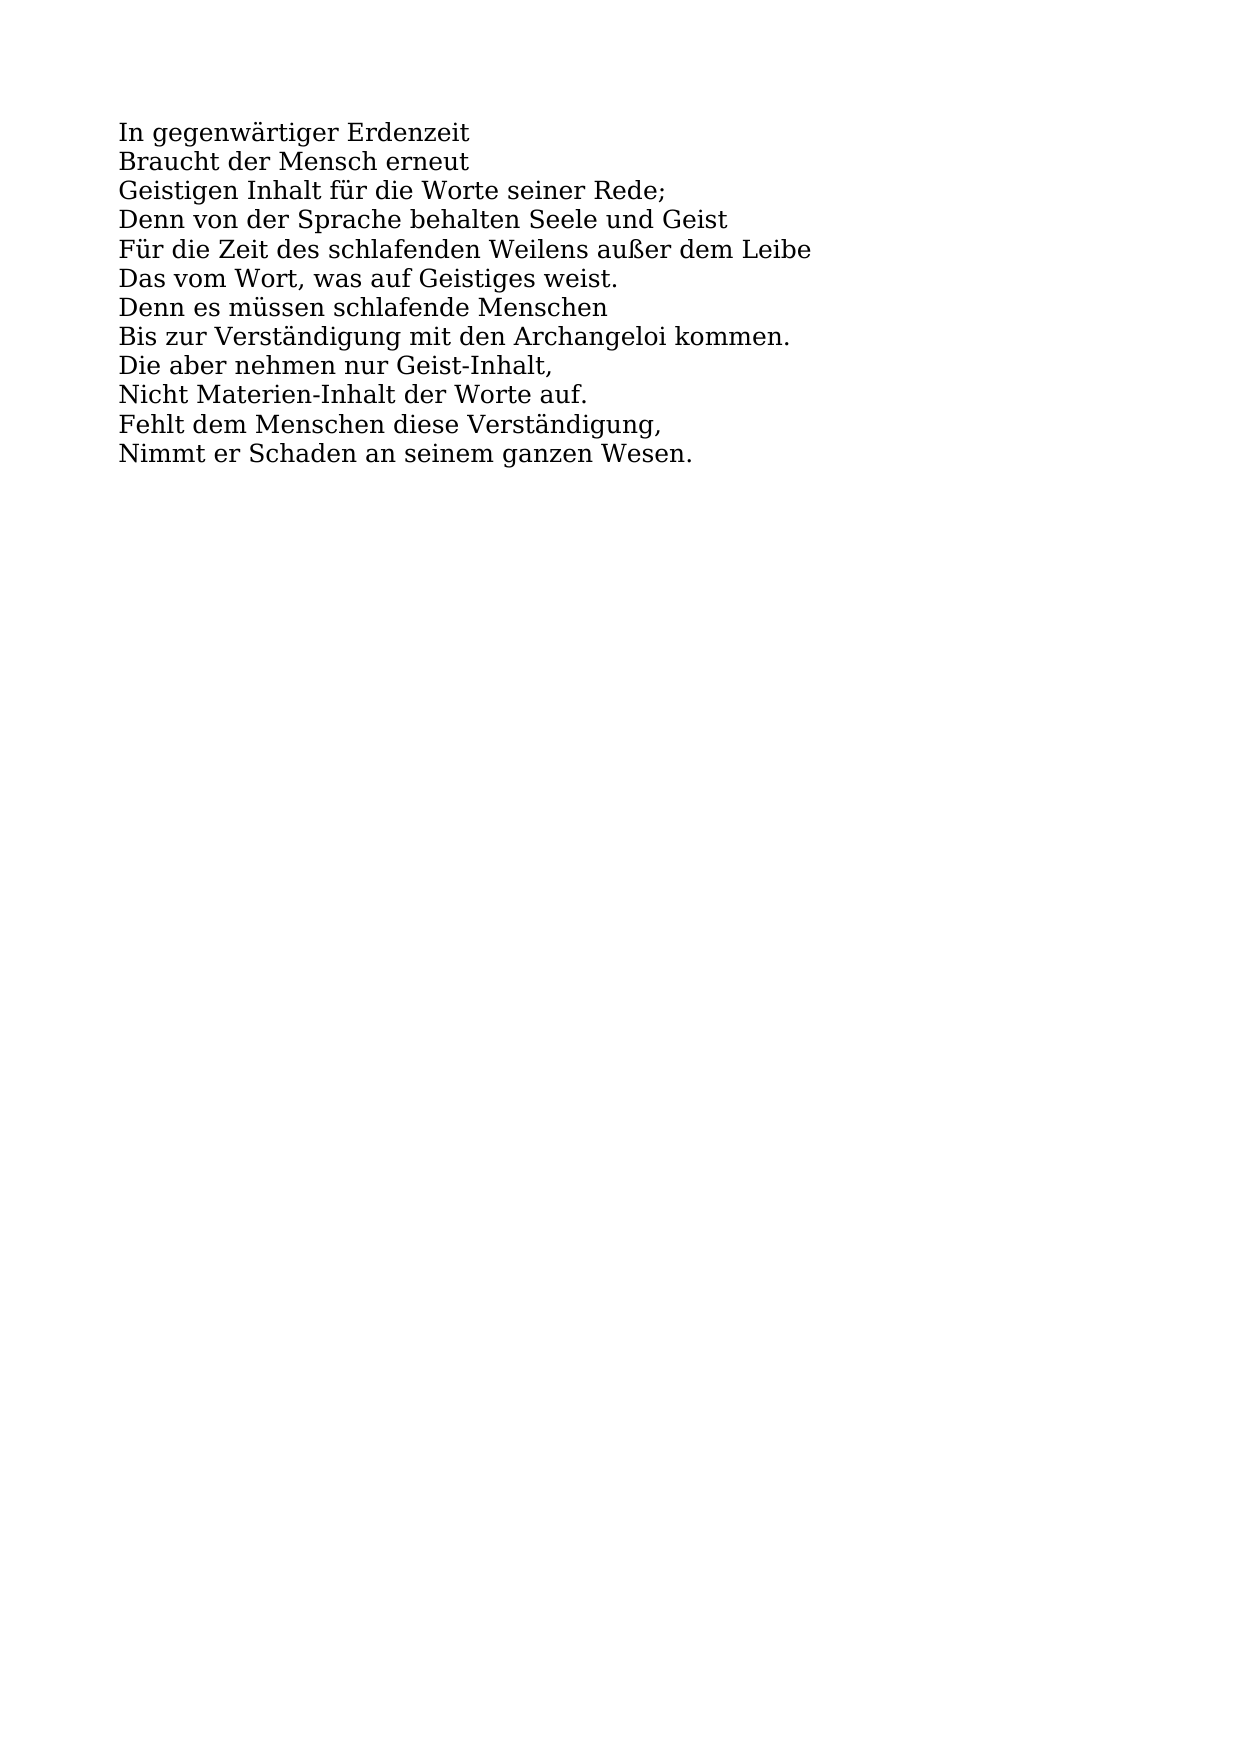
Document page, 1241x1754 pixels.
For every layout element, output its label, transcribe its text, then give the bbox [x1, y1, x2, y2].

text Braucht der Mensch erneut [118, 147, 1122, 176]
text Das vom Wort, was auf Geistiges weist. [118, 264, 1122, 293]
text Geistigen Inhalt für die Worte seiner Rede; [118, 176, 1122, 206]
text In gegenwärtiger Erdenzeit [118, 118, 1122, 147]
text Denn es müssen schlafende Menschen [118, 293, 1122, 322]
text Nimmt er Schaden an seinem ganzen Wesen. [118, 439, 1122, 468]
text Nicht Materien-Inhalt der Worte auf. [118, 381, 1122, 410]
text Die aber nehmen nur Geist-Inhalt, [118, 351, 1122, 381]
text Für die Zeit des schlafenden Weilens außer dem Leibe [118, 235, 1122, 264]
text Fehlt dem Menschen diese Verständigung, [118, 410, 1122, 439]
text Bis zur Verständigung mit den Archangeloi kommen. [118, 322, 1122, 351]
text Denn von der Sprache behalten Seele und Geist [118, 206, 1122, 235]
